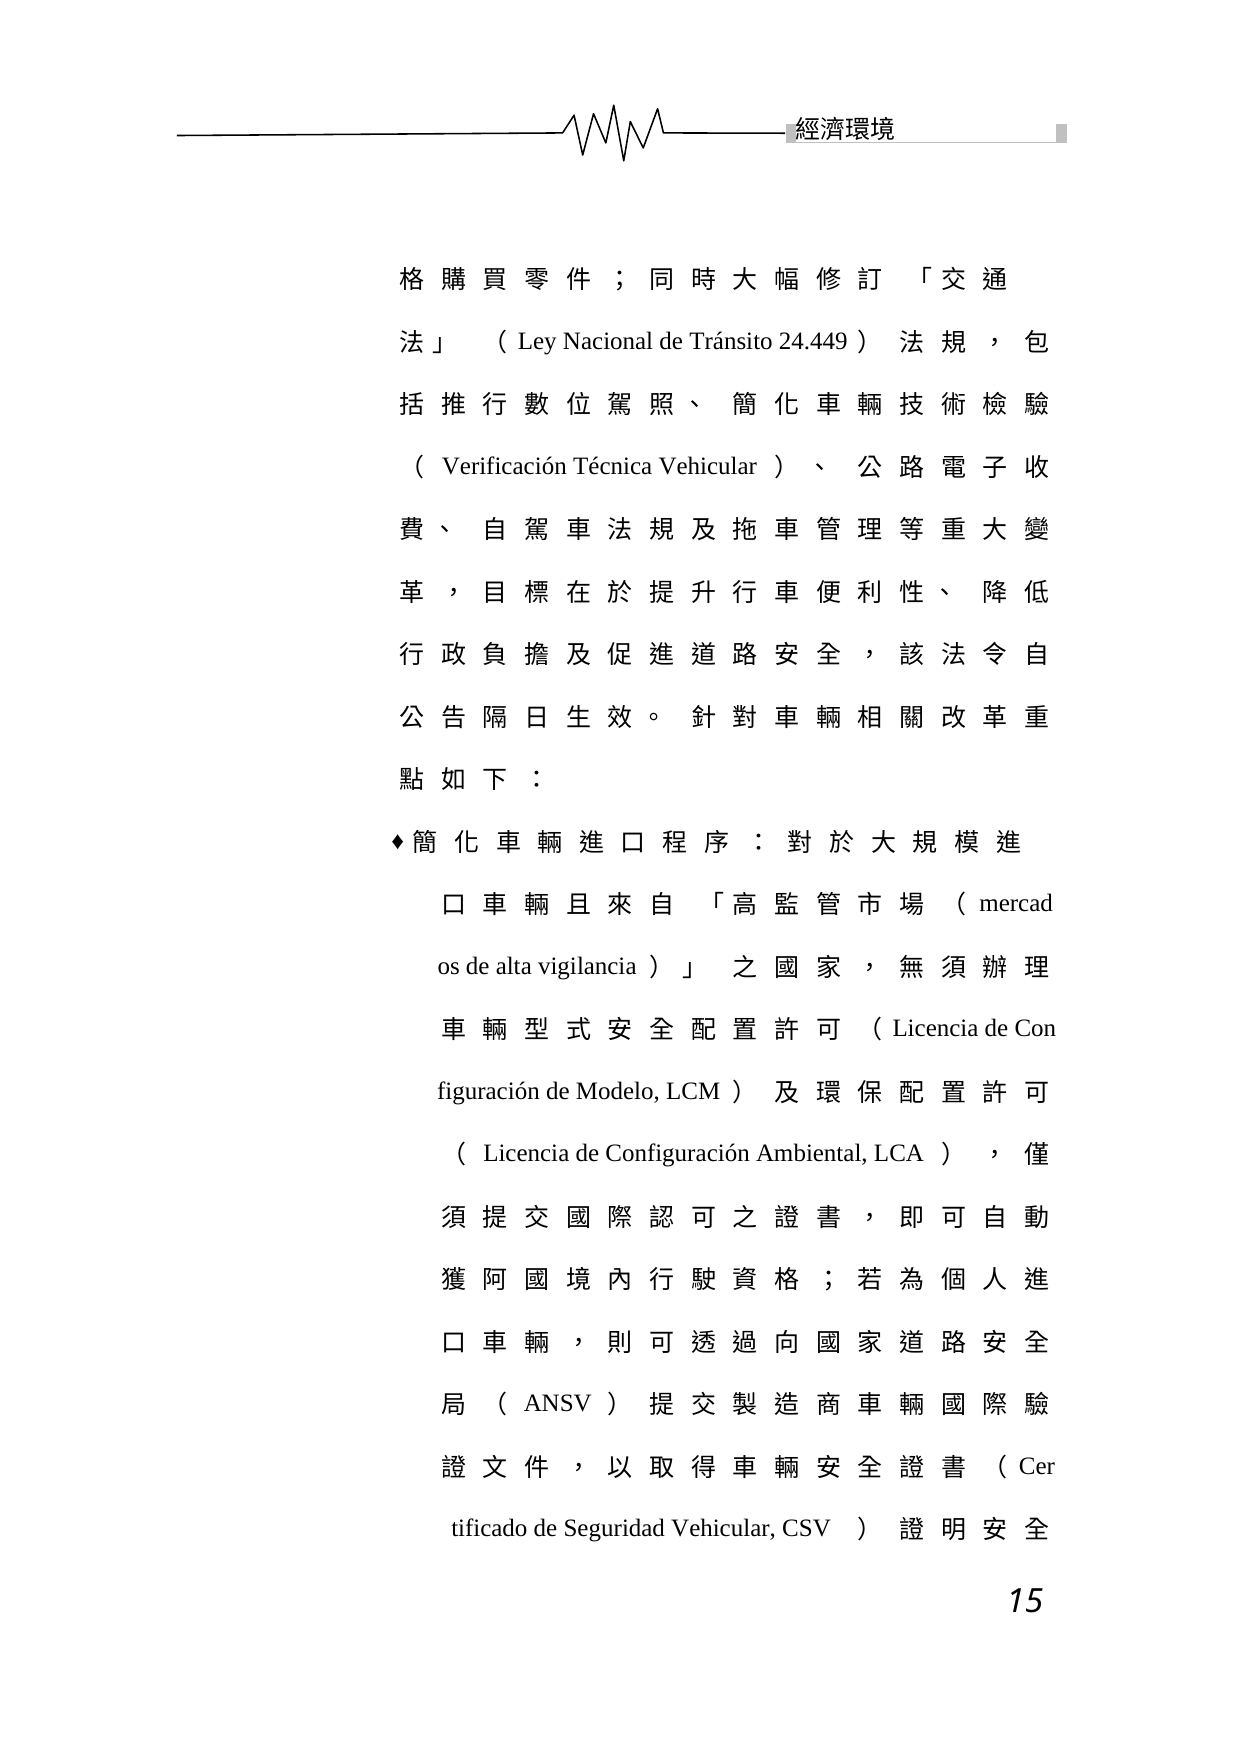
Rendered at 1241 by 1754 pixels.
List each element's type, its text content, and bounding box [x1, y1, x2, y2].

text ♦ 簡化車輛進口程序：對於大規模進口車輛且來自「高監管市場（mercados de alta vigilancia）」之國家，無須辦理車輛型式安全配置許可（Licencia de Configuración de Modelo, LCM）及環保配置許可（Licencia de Configuración Ambiental, LCA），僅須提交國際認可之證書，即可自動獲阿國境內行駛資格；若為個人進口車輛，則可透過向國家道路安全局（ANSV）提交製造商車輛國際驗證文件，以取得車輛安全證書（Certificado de Seguridad Vehicular, CSV）證明安全 [367, 799, 1058, 1549]
text 格購買零件；同時大幅修訂「交通法」（Ley Nacional de Tránsito 24.449）法規，包括推行數位駕照、簡化車輛技術檢驗（Verificación Técnica Vehicular）、公路電子收費、自駕車法規及拖車管理等重大變革，目標在於提升行車便利性、降低行政負擔及促進道路安全，該法令自公告隔日生效。針對車輛相關改革重點如下： [306, 236, 1058, 799]
